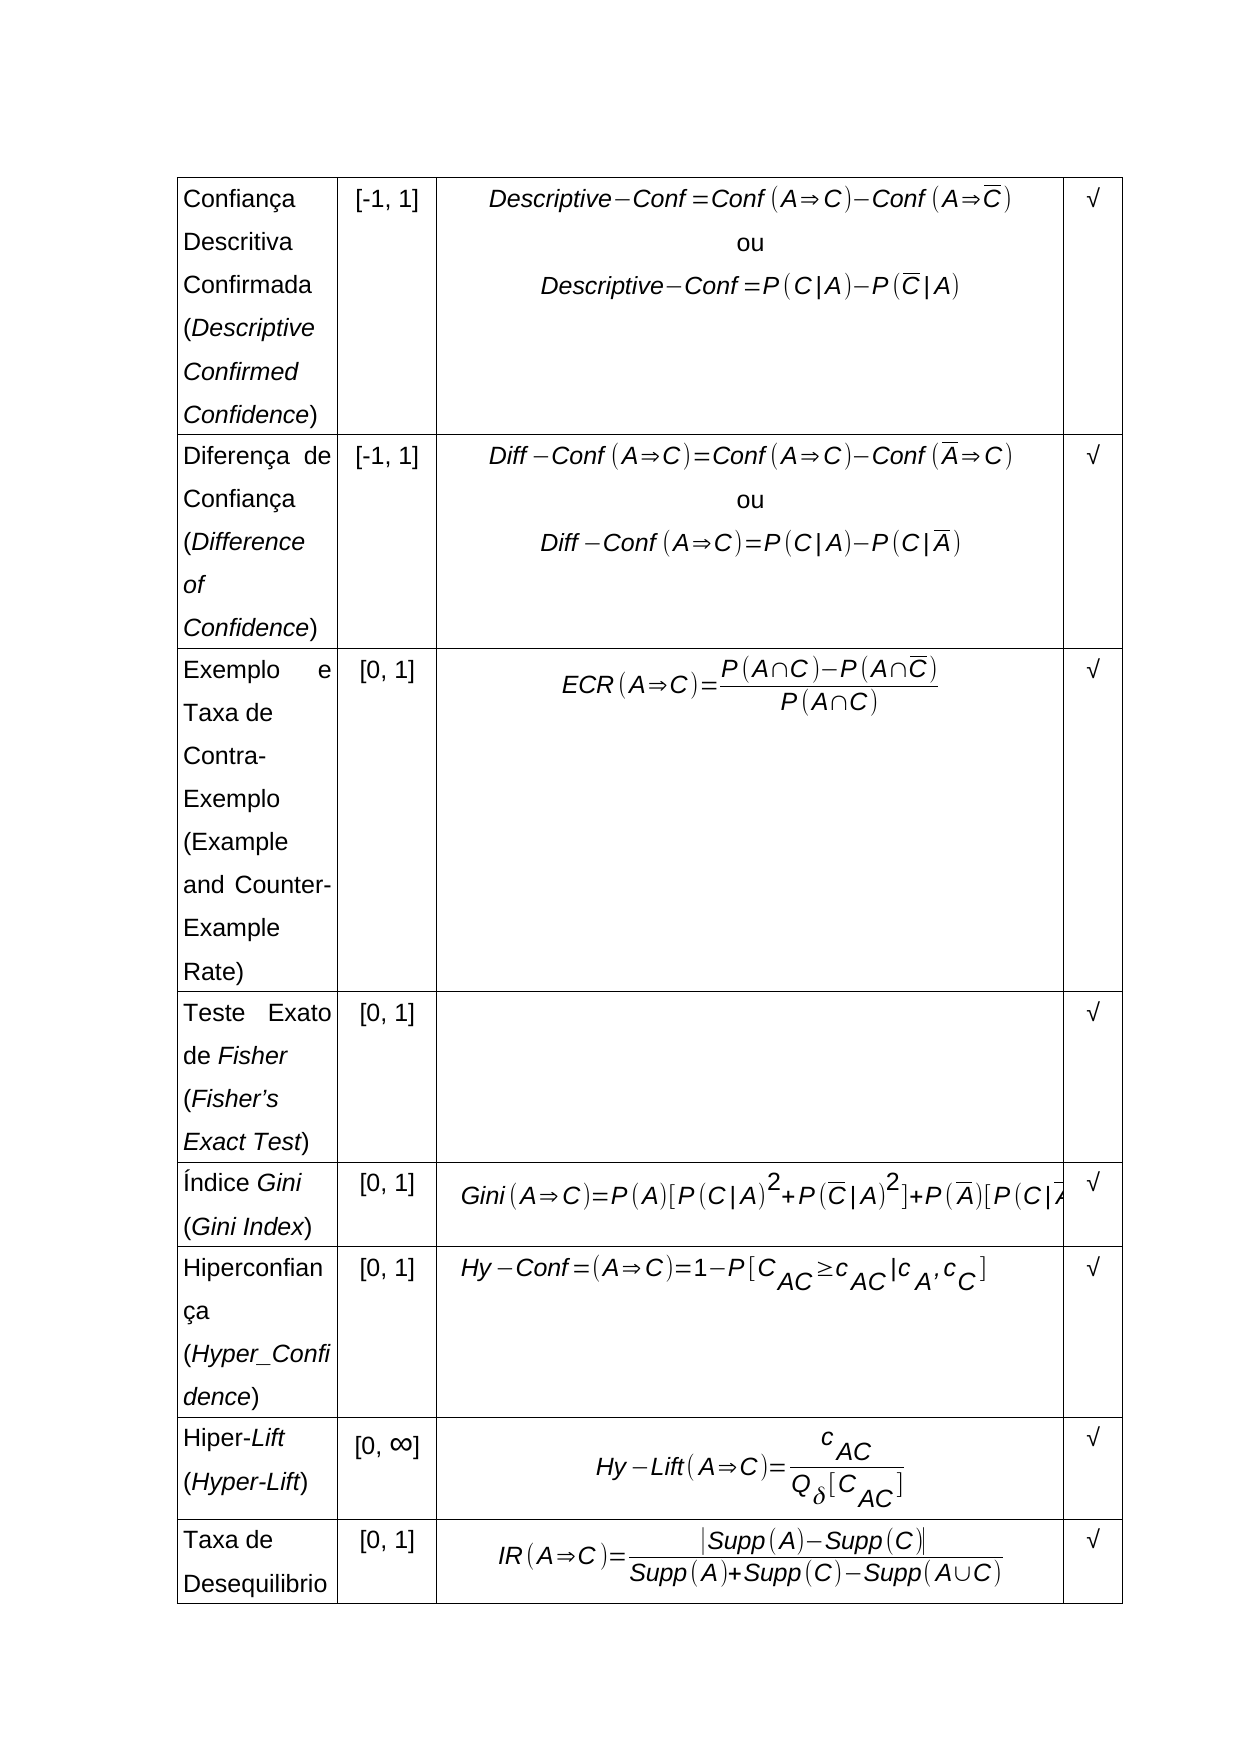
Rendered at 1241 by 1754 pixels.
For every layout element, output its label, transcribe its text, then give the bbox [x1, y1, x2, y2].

table_cell √ [1064, 1247, 1122, 1417]
table_cell Índice Gini (Gini Index) [178, 1163, 337, 1246]
table_cell Hiperconfiança (Hyper_Confidence) [178, 1247, 337, 1417]
table_cell Hiper-Lift (Hyper-Lift) [178, 1418, 337, 1519]
table_cell [0, 1] [338, 1247, 436, 1417]
table_cell [0, ∞] [338, 1418, 436, 1519]
table_cell [437, 1163, 1063, 1246]
table_cell √ [1064, 178, 1122, 434]
table_cell [437, 1247, 1063, 1417]
table_cell [0, 1] [338, 992, 436, 1162]
table_cell √ [1064, 992, 1122, 1162]
table_cell ou [437, 178, 1063, 434]
table_cell Diferença de Confiança (Difference of Confidence) [178, 435, 337, 648]
table_cell [0, 1] [338, 1520, 436, 1603]
table_cell [437, 649, 1063, 991]
table_cell √ [1064, 1163, 1122, 1246]
table_cell ou [437, 1520, 1063, 1603]
table_cell [0, 1] [338, 649, 436, 991]
table_cell ou [437, 435, 1063, 648]
table_cell Taxa de Desequilibrio [178, 1520, 337, 1603]
table_cell [0, 1] [338, 1163, 436, 1246]
table_cell [437, 992, 1063, 1162]
table_cell √ [1064, 649, 1122, 991]
table_cell Exemplo e Taxa de Contra-Exemplo (Example and Counter-Example Rate) [178, 649, 337, 991]
table_cell [-1, 1] [338, 435, 436, 648]
table_cell √ [1064, 1520, 1122, 1603]
table_cell [437, 1418, 1063, 1519]
table_cell [-1, 1] [338, 178, 436, 434]
table_cell Confiança Descritiva Confirmada (Descriptive Confirmed Confidence) [178, 178, 337, 434]
table_cell √ [1064, 435, 1122, 648]
table_cell Teste Exato de Fisher (Fisher’s Exact Test) [178, 992, 337, 1162]
table_cell √ [1064, 1418, 1122, 1519]
